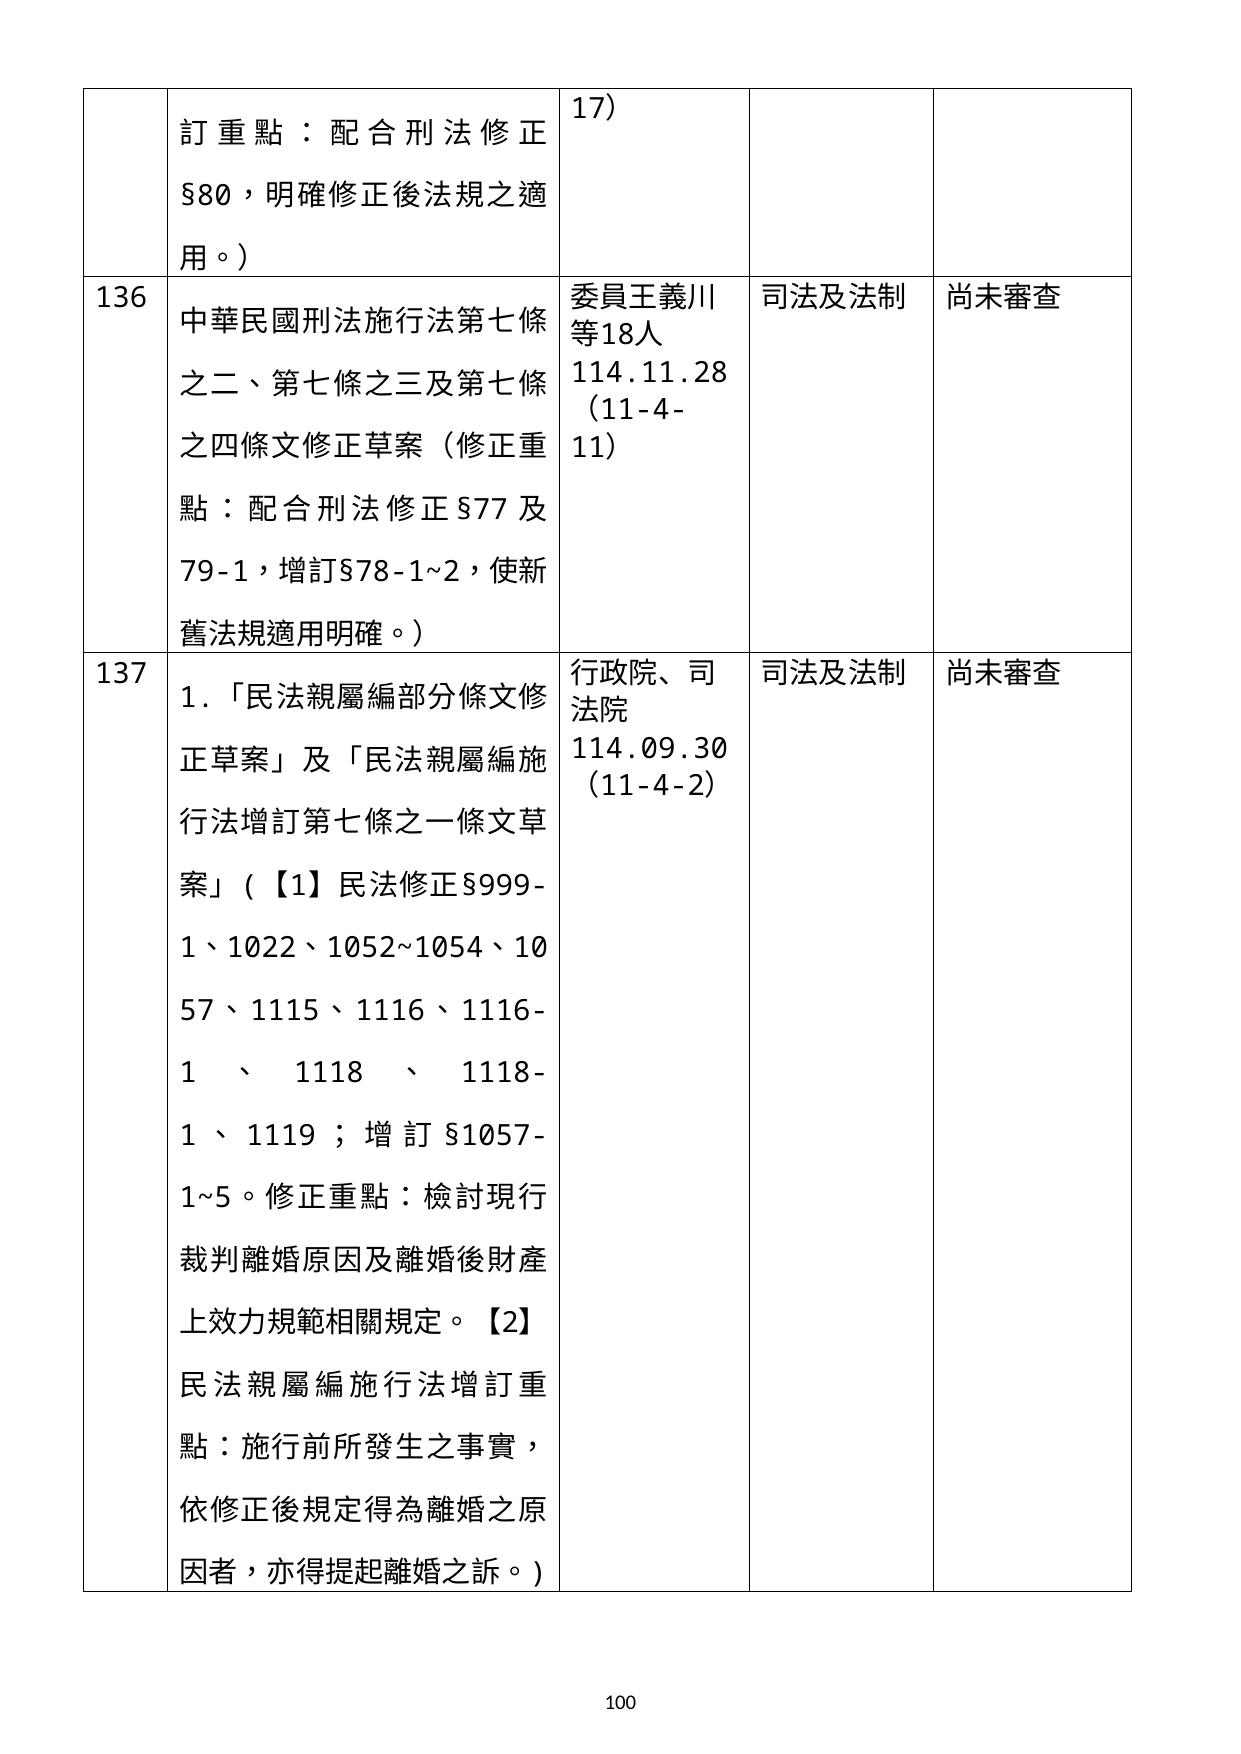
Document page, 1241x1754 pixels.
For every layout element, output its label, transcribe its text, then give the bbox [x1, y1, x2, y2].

table_cell 司法及法制 [750, 277, 933, 652]
table_cell [84, 89, 167, 276]
table_cell 136 [84, 277, 167, 652]
table_cell 中華民國刑法施行法第七條之二、第七條之三及第七條之四條文修正草案（修正重點：配合刑法修正§77及79-1，增訂§78-1~2，使新舊法規適用明確。） [168, 277, 559, 652]
table_cell [934, 89, 1131, 276]
table_cell 行政院、司法院 114.09.30 （11-4-2） [560, 653, 749, 1591]
table_cell 17） [560, 89, 749, 276]
table_cell 司法及法制 [750, 653, 933, 1591]
table_cell 尚未審查 [934, 277, 1131, 652]
table_cell 委員王義川 等18人 114.11.28 （11-4-11） [560, 277, 749, 652]
table_cell 137 [84, 653, 167, 1591]
table_cell 1.「民法親屬編部分條文修正草案」及「民法親屬編施行法增訂第七條之一條文草案」(【1】民法修正§999-1、1022、1052~1054、1057、1115、1116、1116-1、1118、1118-1、1119；增訂§1057-1~5。修正重點：檢討現行裁判離婚原因及離婚後財產上效力規範相關規定。【2】民法親屬編施行法增訂重點：施行前所發生之事實，依修正後規定得為離婚之原因者，亦得提起離婚之訴。) [168, 653, 559, 1591]
table_cell 訂重點：配合刑法修正§80，明確修正後法規之適用。） [168, 89, 559, 276]
table_cell [750, 89, 933, 276]
table_cell 尚未審查 [934, 653, 1131, 1591]
